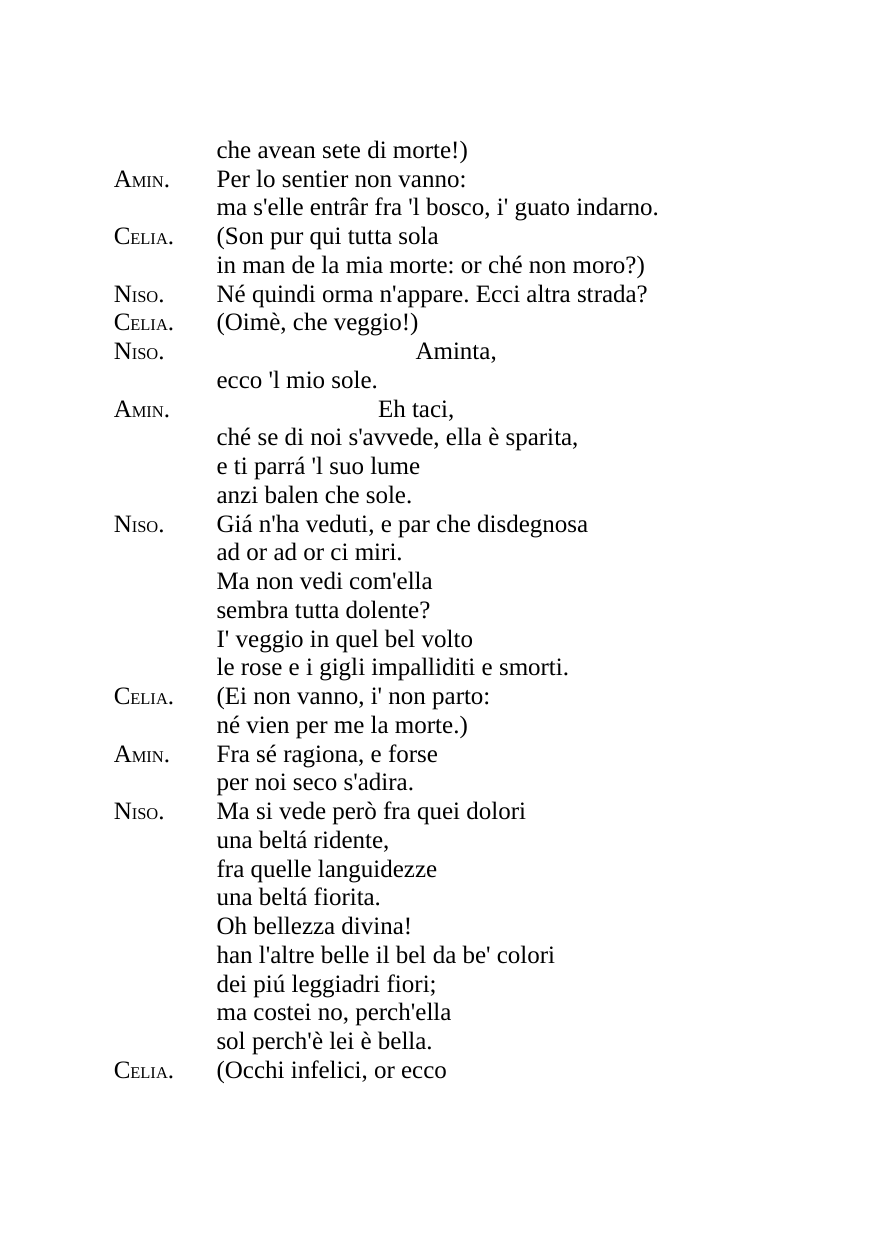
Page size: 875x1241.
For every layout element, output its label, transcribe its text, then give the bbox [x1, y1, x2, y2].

table_cell Celia. [106, 681, 209, 739]
table_cell Né quindi orma n'appare. Ecci altra strada? [209, 279, 768, 307]
table_cell (Ei non vanno, i' non parto: né vien per me la morte.) [209, 681, 768, 739]
table_cell Niso. [106, 509, 209, 681]
table_cell Celia. [106, 221, 209, 279]
table_cell Amin. [106, 164, 209, 221]
table_cell che avean sete di morte!) [209, 135, 768, 164]
table_cell [106, 135, 209, 164]
table_cell Celia. [106, 308, 209, 336]
table_cell Aminta, ecco 'l mio sole. [209, 336, 768, 394]
table_cell Niso. [106, 796, 209, 1055]
table_cell Eh taci, ché se di noi s'avvede, ella è sparita, e ti parrá 'l suo lume anzi balen che sole. [209, 394, 768, 509]
table_cell Giá n'ha veduti, e par che disdegnosa ad or ad or ci miri. Ma non vedi com'ella sembra tutta dolente? I' veggio in quel bel volto le rose e i gigli impalliditi e smorti. [209, 509, 768, 681]
table_cell (Occhi infelici, or ecco [209, 1055, 768, 1084]
table_cell (Oimè, che veggio!) [209, 308, 768, 336]
table_cell Per lo sentier non vanno: ma s'elle entrâr fra 'l bosco, i' guato indarno. [209, 164, 768, 221]
table_cell Ma si vede però fra quei dolori una beltá ridente, fra quelle languidezze una beltá fiorita. Oh bellezza divina! han l'altre belle il bel da be' colori dei piú leggiadri fiori; ma costei no, perch'ella sol perch'è lei è bella. [209, 796, 768, 1055]
table_cell Fra sé ragiona, e forse per noi seco s'adira. [209, 739, 768, 796]
table_cell Niso. [106, 279, 209, 307]
table_cell Celia. [106, 1055, 209, 1084]
table_cell Amin. [106, 394, 209, 509]
table_cell (Son pur qui tutta sola in man de la mia morte: or ché non moro?) [209, 221, 768, 279]
table_cell Niso. [106, 336, 209, 394]
table_cell Amin. [106, 739, 209, 796]
